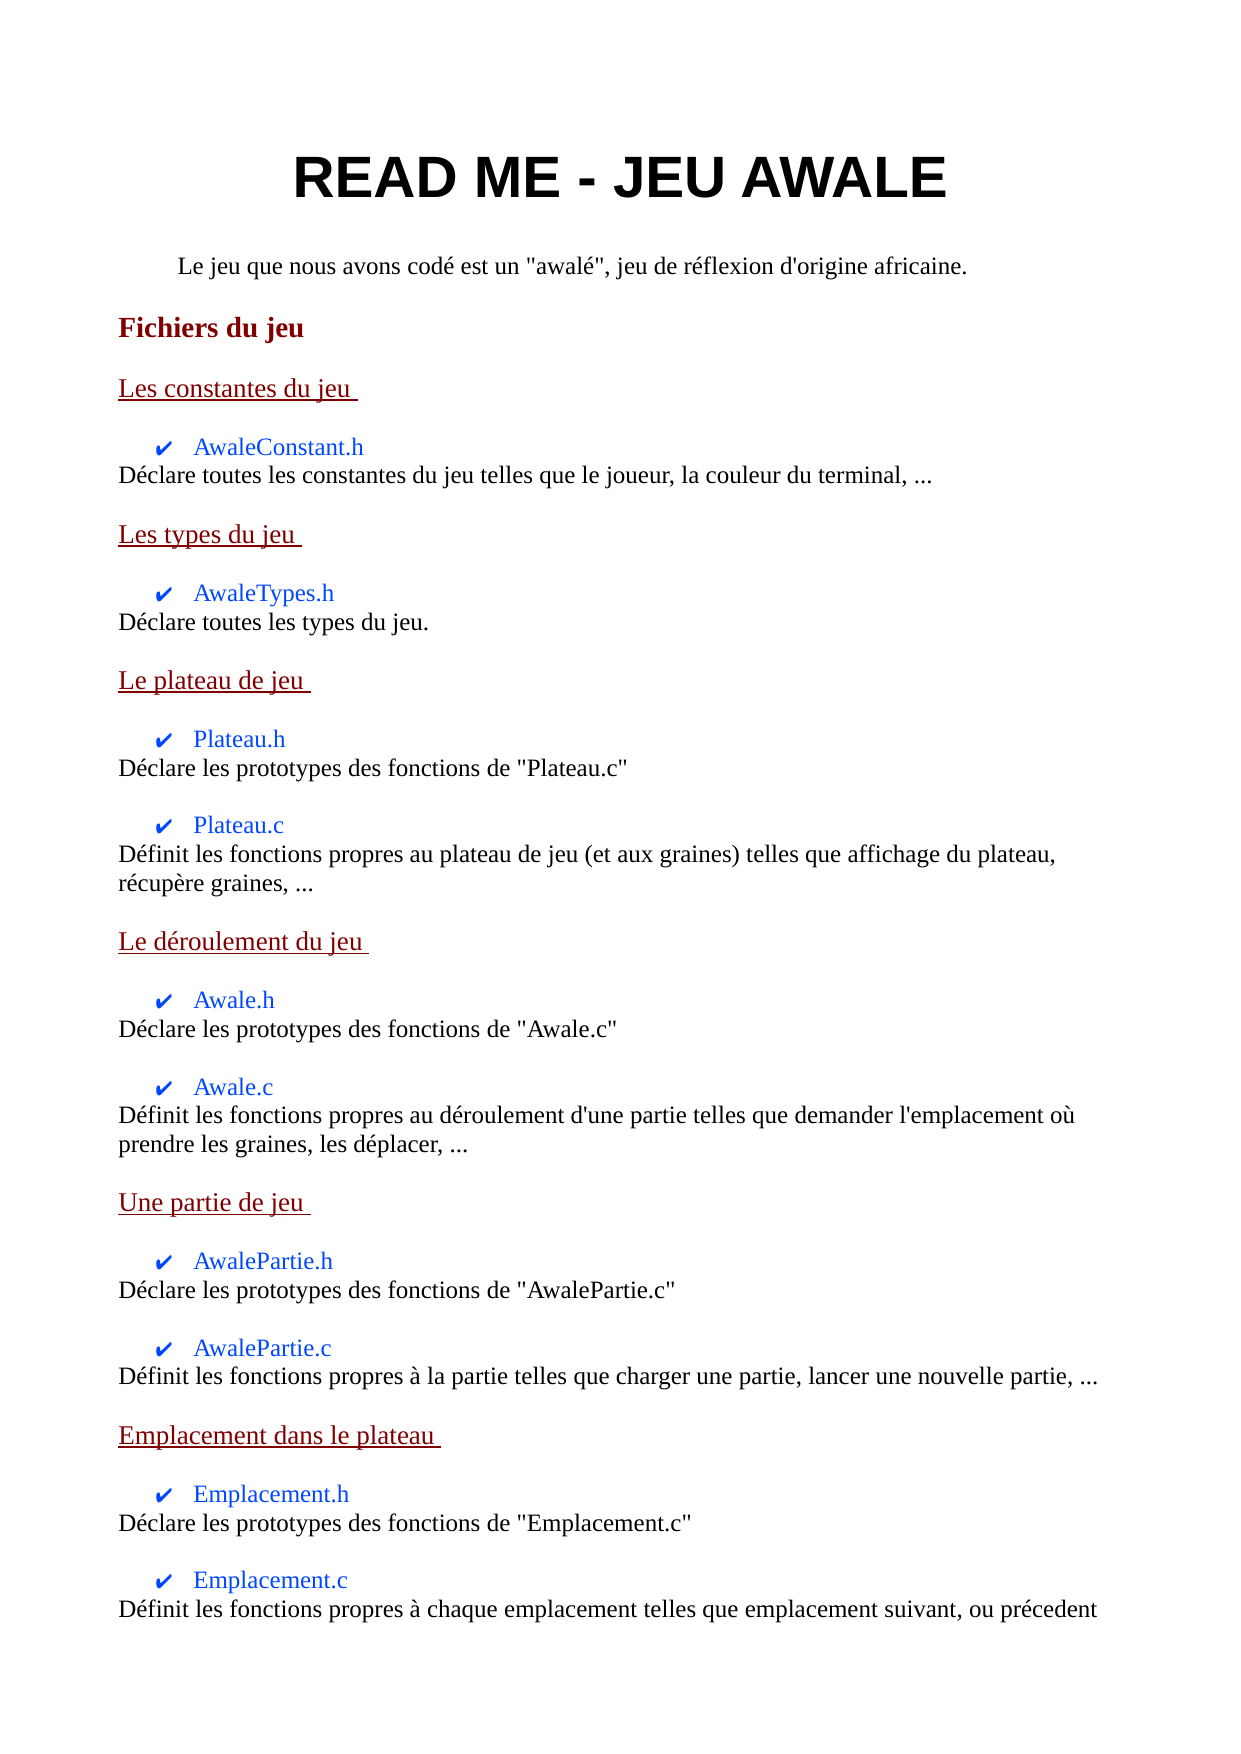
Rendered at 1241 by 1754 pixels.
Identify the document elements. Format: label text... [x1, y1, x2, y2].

text Définit les fonctions propres au plateau de jeu (et aux graines) telles que affichage du plateau, récupère graines, ... [118, 839, 1122, 897]
text Définit les fonctions propres à chaque emplacement telles que emplacement suivant, ou précedent [118, 1594, 1122, 1623]
text Déclare les prototypes des fonctions de "Plateau.c" [118, 753, 1122, 782]
list AwaleTypes.h [156, 578, 1122, 607]
text Les constantes du jeu [118, 372, 1122, 403]
text Fichiers du jeu [118, 310, 1122, 343]
list Plateau.h [156, 724, 1122, 753]
list AwalePartie.c [156, 1333, 1122, 1361]
title READ ME - JEU AWALE [118, 143, 1122, 210]
text Le jeu que nous avons codé est un "awalé", jeu de réflexion d'origine africaine. [177, 251, 1063, 280]
list Awale.c [156, 1072, 1122, 1100]
text Déclare les prototypes des fonctions de "Emplacement.c" [118, 1508, 1122, 1536]
list Emplacement.h [156, 1479, 1122, 1508]
text Définit les fonctions propres à la partie telles que charger une partie, lancer une nouvelle partie, ... [118, 1361, 1122, 1390]
text Une partie de jeu [118, 1187, 1122, 1218]
text Définit les fonctions propres au déroulement d'une partie telles que demander l'emplacement où prendre les graines, les déplacer, ... [118, 1100, 1122, 1158]
text Les types du jeu [118, 518, 1122, 549]
text Déclare toutes les types du jeu. [118, 607, 1122, 636]
text Le plateau de jeu [118, 664, 1122, 695]
text Le déroulement du jeu [118, 925, 1122, 957]
list AwalePartie.h [156, 1246, 1122, 1275]
list Plateau.c [156, 810, 1122, 839]
text Déclare toutes les constantes du jeu telles que le joueur, la couleur du terminal, ... [118, 461, 1122, 489]
text Déclare les prototypes des fonctions de "Awale.c" [118, 1014, 1122, 1043]
list Emplacement.c [156, 1565, 1122, 1594]
text Emplacement dans le plateau [118, 1419, 1122, 1450]
text Déclare les prototypes des fonctions de "AwalePartie.c" [118, 1275, 1122, 1304]
list Awale.h [156, 985, 1122, 1014]
list AwaleConstant.h [156, 432, 1122, 461]
